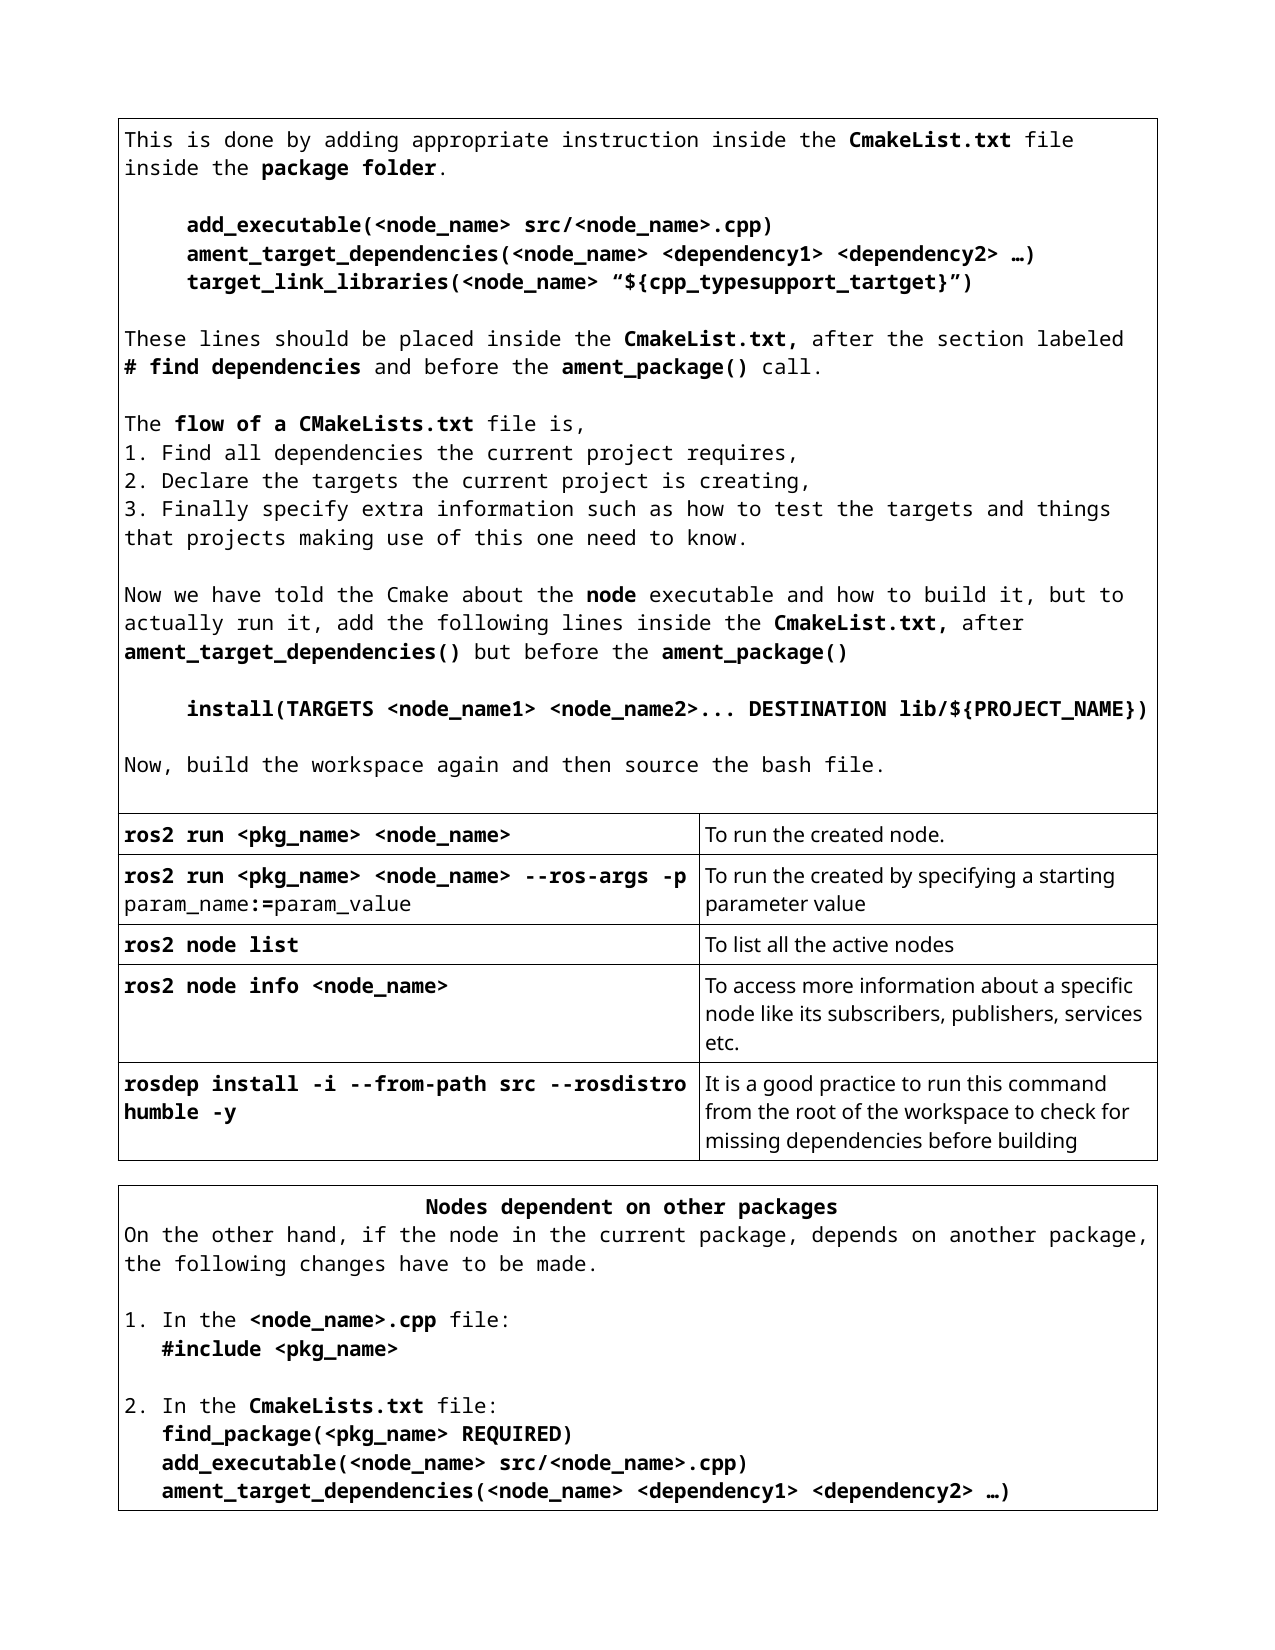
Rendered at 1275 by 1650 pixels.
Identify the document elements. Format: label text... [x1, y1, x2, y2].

table_cell ros2 run <pkg_name> <node_name> --ros-args -p param_name:=param_value [119, 855, 699, 923]
table_cell ros2 run <pkg_name> <node_name> [119, 814, 699, 854]
table_cell To run the created by specifying a starting parameter value [700, 855, 1157, 923]
table_cell ros2 node info <node_name> [119, 965, 699, 1062]
table_cell rosdep install -i --from-path src --rosdistro humble -y [119, 1063, 699, 1160]
table_cell ros2 node list [119, 925, 699, 964]
table_header Nodes dependent on other packages On the other hand, if the node in the current package, depends on another package, the following changes have to be made. 1. In the <node_name>.cpp file: #include <pkg_name> 2. In the CmakeLists.txt file: find_package(<pkg_name> REQUIRED) add_executable(<node_name> src/<node_name>.cpp) ament_target_dependencies(<node_name> <dependency1> <dependency2> …) [119, 1186, 1157, 1510]
table_cell To access more information about a specific node like its subscribers, publishers, services etc. [700, 965, 1157, 1062]
table_header This is done by adding appropriate instruction inside the CmakeList.txt file inside the package folder. add_executable(<node_name> src/<node_name>.cpp) ament_target_dependencies(<node_name> <dependency1> <dependency2> …) target_link_libraries(<node_name> “${cpp_typesupport_tartget}”) These lines should be placed inside the CmakeList.txt, after the section labeled # find dependencies and before the ament_package() call. The flow of a CMakeLists.txt file is, 1. Find all dependencies the current project requires, 2. Declare the targets the current project is creating, 3. Finally specify extra information such as how to test the targets and things that projects making use of this one need to know. Now we have told the Cmake about the node executable and how to build it, but to actually run it, add the following lines inside the CmakeList.txt, after ament_target_dependencies() but before the ament_package() install(TARGETS <node_name1> <node_name2>... DESTINATION lib/${PROJECT_NAME}) Now, build the workspace again and then source the bash file. [119, 119, 1157, 813]
table_cell To run the created node. [700, 814, 1157, 854]
table_cell It is a good practice to run this command from the root of the workspace to check for missing dependencies before building [700, 1063, 1157, 1160]
table_cell To list all the active nodes [700, 925, 1157, 964]
